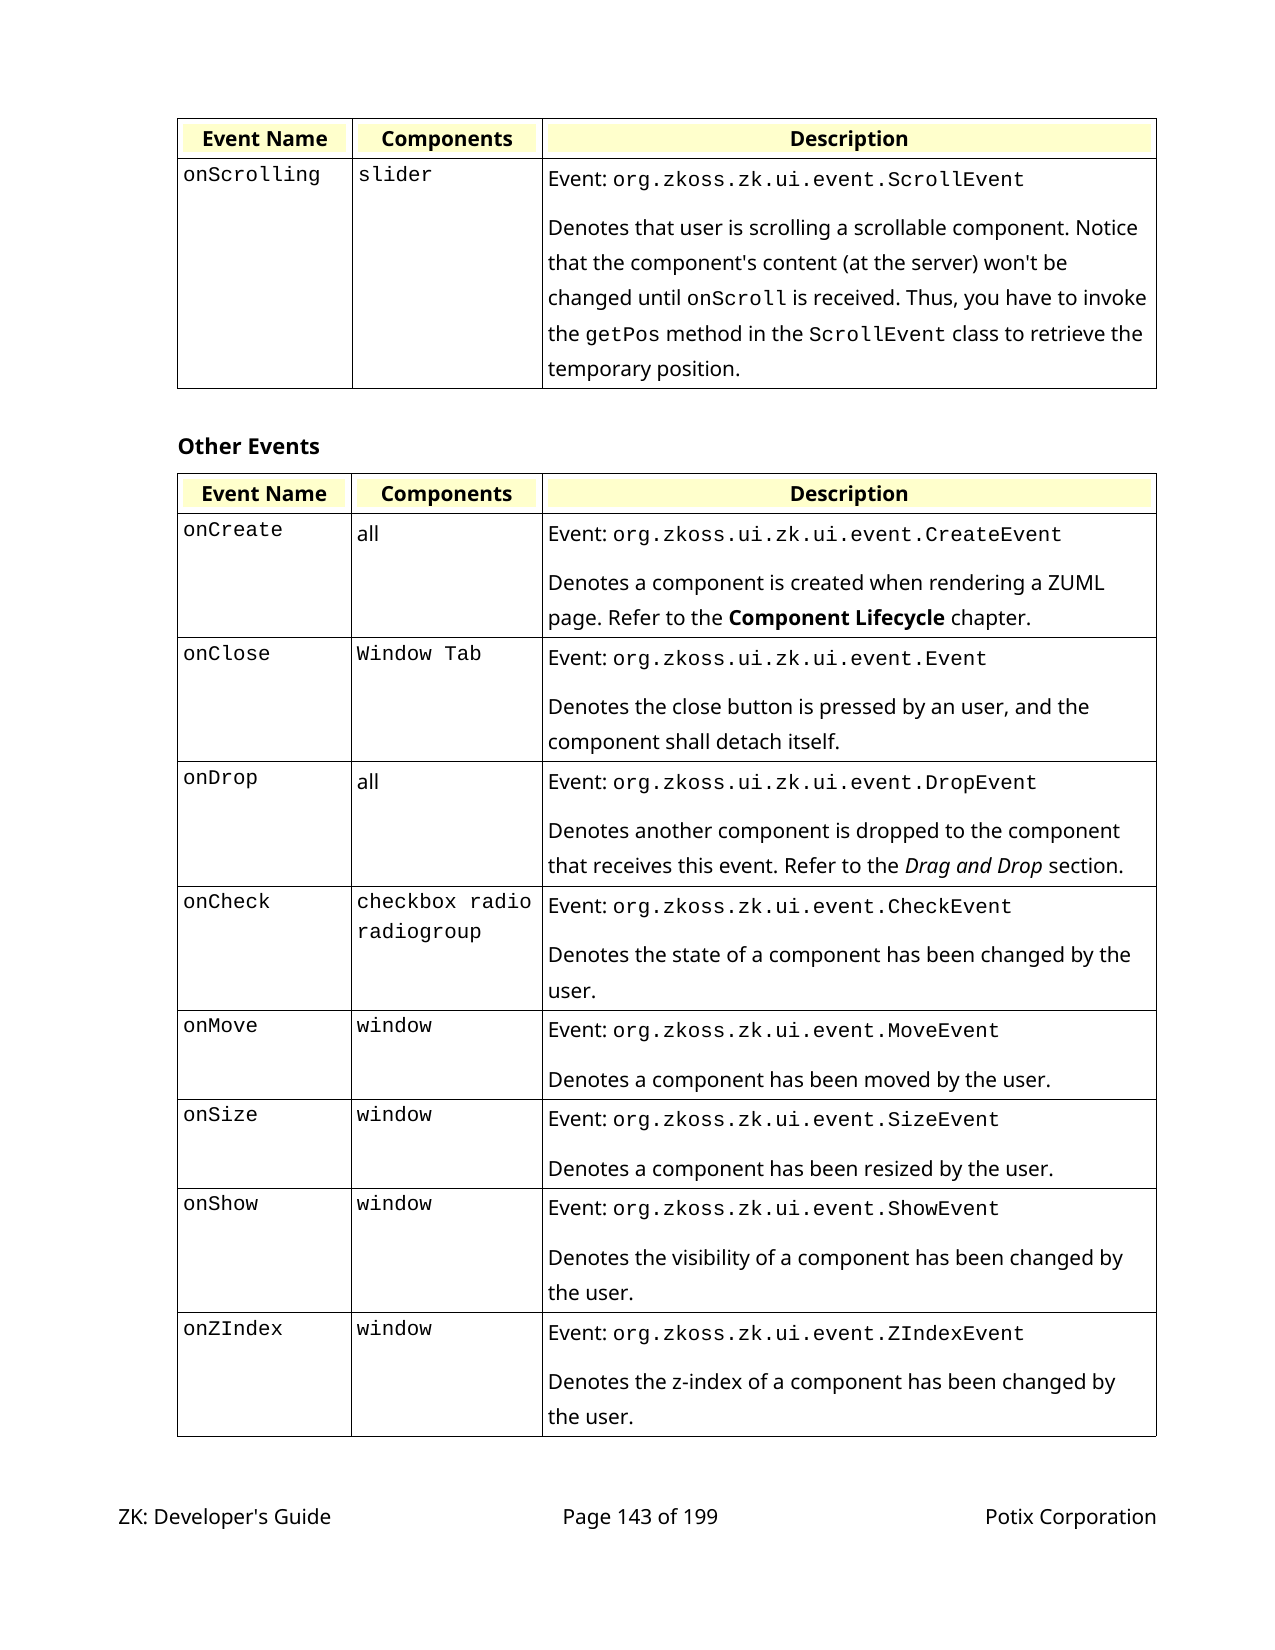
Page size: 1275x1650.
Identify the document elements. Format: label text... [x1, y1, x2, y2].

table_cell window [352, 1011, 542, 1099]
table_cell all [352, 762, 542, 886]
table_header Components [353, 119, 542, 158]
table_cell checkbox radio radiogroup [352, 887, 542, 1010]
table_cell onScrolling [178, 159, 352, 388]
table_cell onCreate [178, 514, 351, 637]
table_header Description [543, 119, 1156, 158]
table_header Event Name [178, 474, 351, 513]
table_cell slider [353, 159, 542, 388]
table_cell Window Tab [352, 638, 542, 761]
table_cell onShow [178, 1189, 351, 1312]
table_cell Event: org.zkoss.zk.ui.event.ScrollEvent Denotes that user is scrolling a scrollable component. Notice that the component's content (at the server) won't be changed until onScroll is received. Thus, you have to invoke the getPos method in the ScrollEvent class to retrieve the temporary position. [543, 159, 1156, 388]
subtitle Other Events [177, 431, 1157, 461]
table_cell onMove [178, 1011, 351, 1099]
table_cell Event: org.zkoss.zk.ui.event.CheckEvent Denotes the state of a component has been changed by the user. [543, 887, 1156, 1010]
table_cell onCheck [178, 887, 351, 1010]
table_cell Event: org.zkoss.zk.ui.event.SizeEvent Denotes a component has been resized by the user. [543, 1100, 1156, 1188]
table_cell Event: org.zkoss.zk.ui.event.MoveEvent Denotes a component has been moved by the user. [543, 1011, 1156, 1099]
table_cell all [352, 514, 542, 637]
table_cell window [352, 1189, 542, 1312]
table_cell onClose [178, 638, 351, 761]
table_cell Event: org.zkoss.zk.ui.event.ZIndexEvent Denotes the z-index of a component has been changed by the user. [543, 1313, 1156, 1436]
table_cell Event: org.zkoss.zk.ui.event.ShowEvent Denotes the visibility of a component has been changed by the user. [543, 1189, 1156, 1312]
table_cell window [352, 1100, 542, 1188]
table_cell Event: org.zkoss.ui.zk.ui.event.Event Denotes the close button is pressed by an user, and the component shall detach itself. [543, 638, 1156, 761]
table_cell onSize [178, 1100, 351, 1188]
table_cell Event: org.zkoss.ui.zk.ui.event.CreateEvent Denotes a component is created when rendering a ZUML page. Refer to the Component Lifecycle chapter. [543, 514, 1156, 637]
table_cell onDrop [178, 762, 351, 886]
table_header Event Name [178, 119, 352, 158]
table_header Components [352, 474, 542, 513]
table_header Description [543, 474, 1156, 513]
table_cell window [352, 1313, 542, 1436]
table_cell Event: org.zkoss.ui.zk.ui.event.DropEvent Denotes another component is dropped to the component that receives this event. Refer to the Drag and Drop section. [543, 762, 1156, 886]
table_cell onZIndex [178, 1313, 351, 1436]
